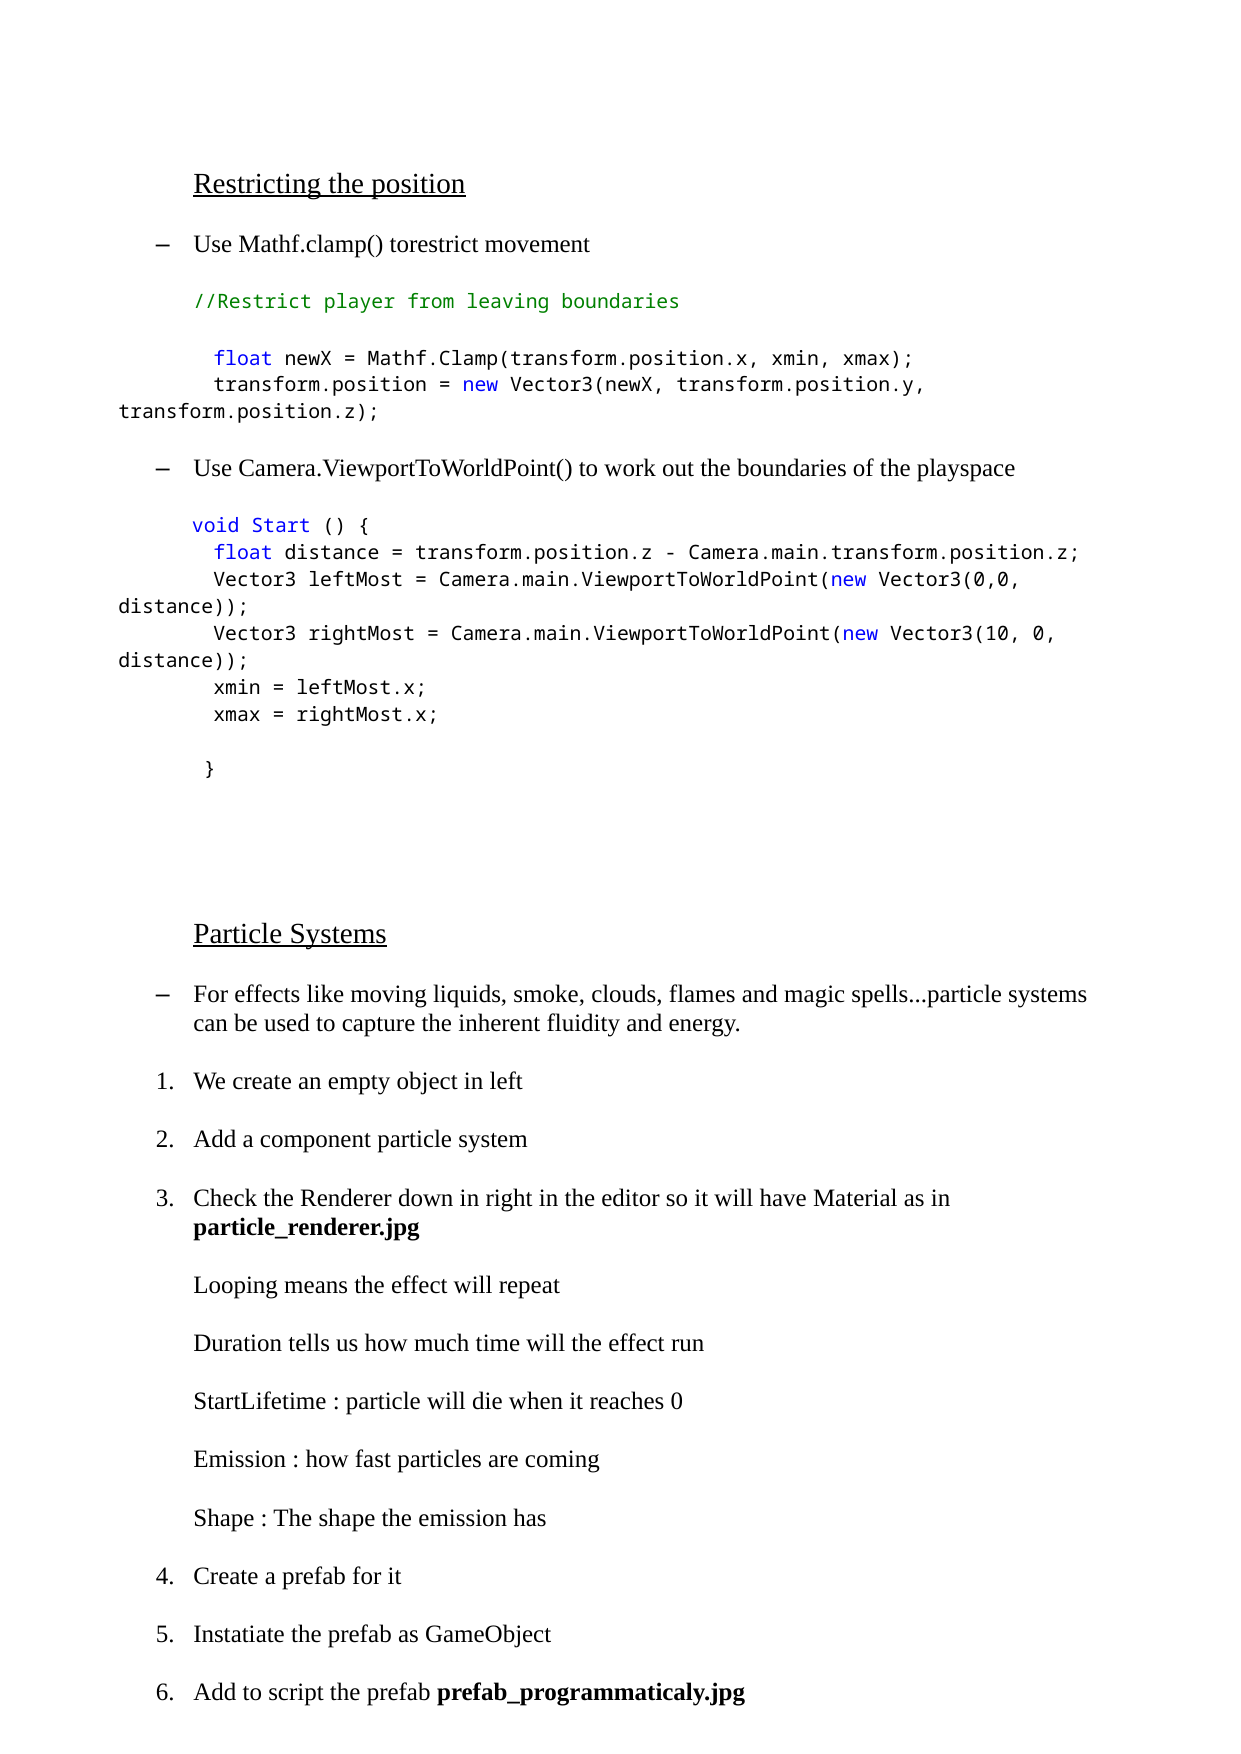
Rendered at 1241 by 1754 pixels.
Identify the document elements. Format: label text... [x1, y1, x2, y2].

text Vector3 leftMost = Camera.main.ViewportToWorldPoint(new Vector3(0,0, distance)); [118, 566, 1122, 619]
list Instatiate the prefab as GameObject [156, 1619, 1122, 1648]
list Looping means the effect will repeat [156, 1270, 1122, 1298]
text float newX = Mathf.Clamp(transform.position.x, xmin, xmax); [118, 344, 1122, 371]
list Add a component particle system [156, 1124, 1122, 1153]
list Emission : how fast particles are coming [156, 1444, 1122, 1473]
list Add to script the prefab prefab_programmaticaly.jpg [156, 1677, 1122, 1706]
list Check the Renderer down in right in the editor so it will have Material as in particle_renderer.jpg [156, 1183, 1122, 1240]
text void Start () { [118, 512, 1122, 539]
list Duration tells us how much time will the effect run [156, 1328, 1122, 1357]
list StartLifetime : particle will die when it reaches 0 [156, 1386, 1122, 1415]
text transform.position = new Vector3(newX, transform.position.y, transform.position.z); [118, 371, 1122, 425]
list Particle Systems [156, 916, 1122, 950]
list Restricting the position [156, 166, 1122, 199]
text xmin = leftMost.x; [118, 673, 1122, 701]
text } [118, 754, 1122, 781]
list We create an empty object in left [156, 1066, 1122, 1095]
text xmax = rightMost.x; [118, 701, 1122, 727]
list For effects like moving liquids, smoke, clouds, flames and magic spells...particle systems can be used to capture the inherent fluidity and energy. [156, 979, 1122, 1037]
list Create a prefab for it [156, 1561, 1122, 1590]
text float distance = transform.position.z - Camera.main.transform.position.z; [118, 539, 1122, 566]
text Vector3 rightMost = Camera.main.ViewportToWorldPoint(new Vector3(10, 0, distance)); [118, 619, 1122, 673]
list Shape : The shape the emission has [156, 1503, 1122, 1531]
list Use Camera.ViewportToWorldPoint() to work out the boundaries of the playspace [156, 453, 1122, 482]
list //Restrict player from leaving boundaries [156, 287, 1122, 314]
list Use Mathf.clamp() torestrict movement [156, 229, 1122, 258]
